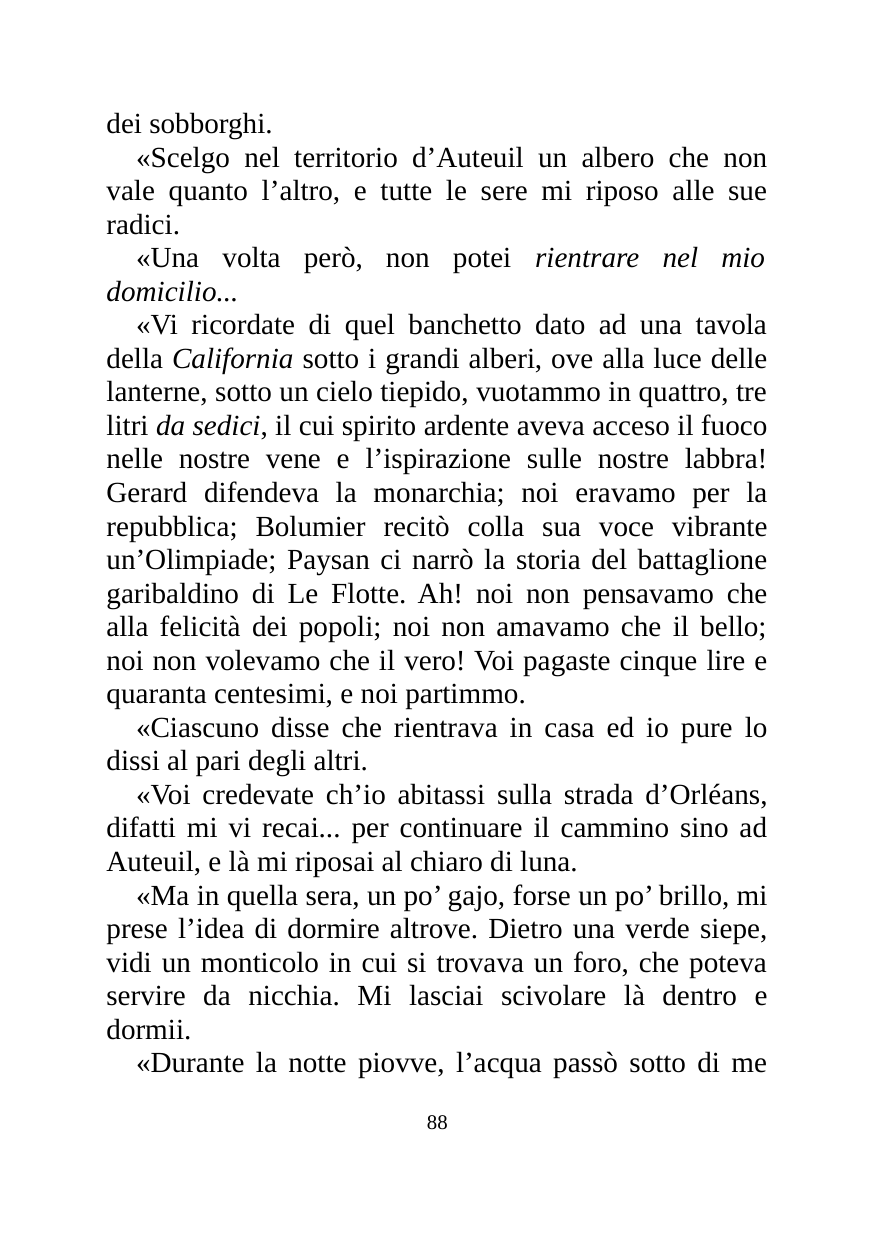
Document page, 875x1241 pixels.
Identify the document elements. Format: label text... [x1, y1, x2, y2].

text «Ciascuno disse che rientrava in casa ed io pure lo dissi al pari degli altri. [106, 710, 768, 777]
text «Durante la notte piovve, l’acqua passò sotto di me [106, 1045, 768, 1079]
text «Una volta però, non potei rientrare nel mio domicilio... [106, 240, 768, 307]
text «Voi credevate ch’io abitassi sulla strada d’Orléans, difatti mi vi recai... per continuare il cammino sino ad Auteuil, e là mi riposai al chiaro di luna. [106, 777, 768, 878]
text dei sobborghi. [106, 106, 768, 140]
text «Scelgo nel territorio d’Auteuil un albero che non vale quanto l’altro, e tutte le sere mi riposo alle sue radici. [106, 140, 768, 240]
text «Vi ricordate di quel banchetto dato ad una tavola della California sotto i grandi alberi, ove alla luce delle lanterne, sotto un cielo tiepido, vuotammo in quattro, tre litri da sedici, il cui spirito ardente aveva acceso il fuoco nelle nostre vene e l’ispirazione sulle nostre labbra! Gerard difendeva la monarchia; noi eravamo per la repubblica; Bolumier recitò colla sua voce vibrante un’Olimpiade; Paysan ci narrò la storia del battaglione garibaldino di Le Flotte. Ah! noi non pensavamo che alla felicità dei popoli; noi non amavamo che il bello; noi non volevamo che il vero! Voi pagaste cinque lire e quaranta centesimi, e noi partimmo. [106, 307, 768, 710]
text «Ma in quella sera, un po’ gajo, forse un po’ brillo, mi prese l’idea di dormire altrove. Dietro una verde siepe, vidi un monticolo in cui si trovava un foro, che poteva servire da nicchia. Mi lasciai scivolare là dentro e dormii. [106, 878, 768, 1045]
